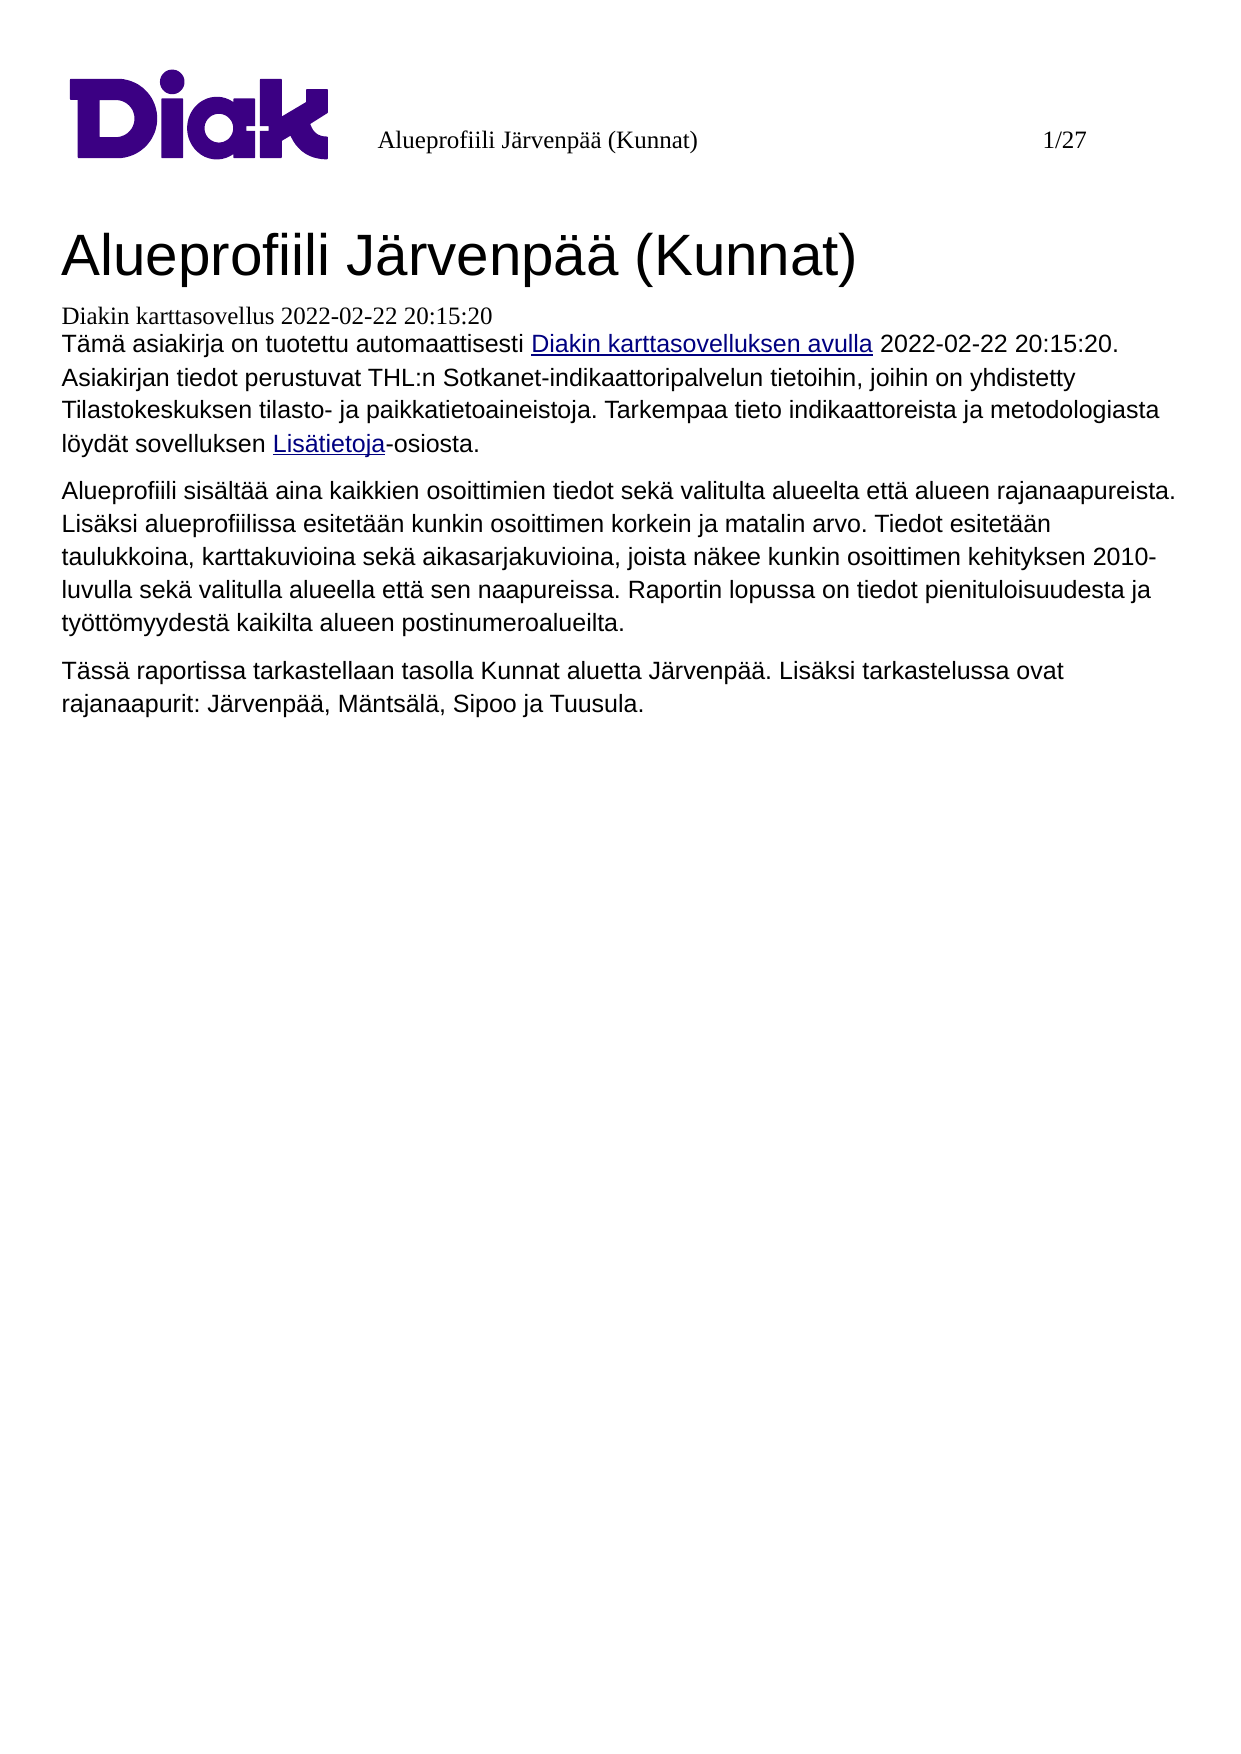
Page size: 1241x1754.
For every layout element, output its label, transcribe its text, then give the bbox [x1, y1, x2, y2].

text Tässä raportissa tarkastellaan tasolla Kunnat aluetta Järvenpää. Lisäksi tarkastelussa ovat rajanaapurit: Järvenpää, Mäntsälä, Sipoo ja Tuusula. [61, 656, 1179, 718]
title Alueprofiili Järvenpää (Kunnat) [61, 221, 1179, 288]
text Alueprofiili sisältää aina kaikkien osoittimien tiedot sekä valitulta alueelta että alueen rajanaapureista. Lisäksi alueprofiilissa esitetään kunkin osoittimen korkein ja matalin arvo. Tiedot esitetään taulukkoina, karttakuvioina sekä aikasarjakuvioina, joista näkee kunkin osoittimen kehityksen 2010-luvulla sekä valitulla alueella että sen naapureissa. Raportin lopussa on tiedot pienituloisuudesta ja työttömyydestä kaikilta alueen postinumeroalueilta. [61, 476, 1179, 637]
text Diakin karttasovellus 2022-02-22 20:15:20 [61, 301, 1179, 329]
text Tämä asiakirja on tuotettu automaattisesti Diakin karttasovelluksen avulla 2022-02-22 20:15:20. Asiakirjan tiedot perustuvat THL:n Sotkanet-indikaattoripalvelun tietoihin, joihin on yhdistetty Tilastokeskuksen tilasto- ja paikkatietoaineistoja. Tarkempaa tieto indikaattoreista ja metodologiasta löydät sovelluksen Lisätietoja-osiosta. [61, 329, 1179, 457]
